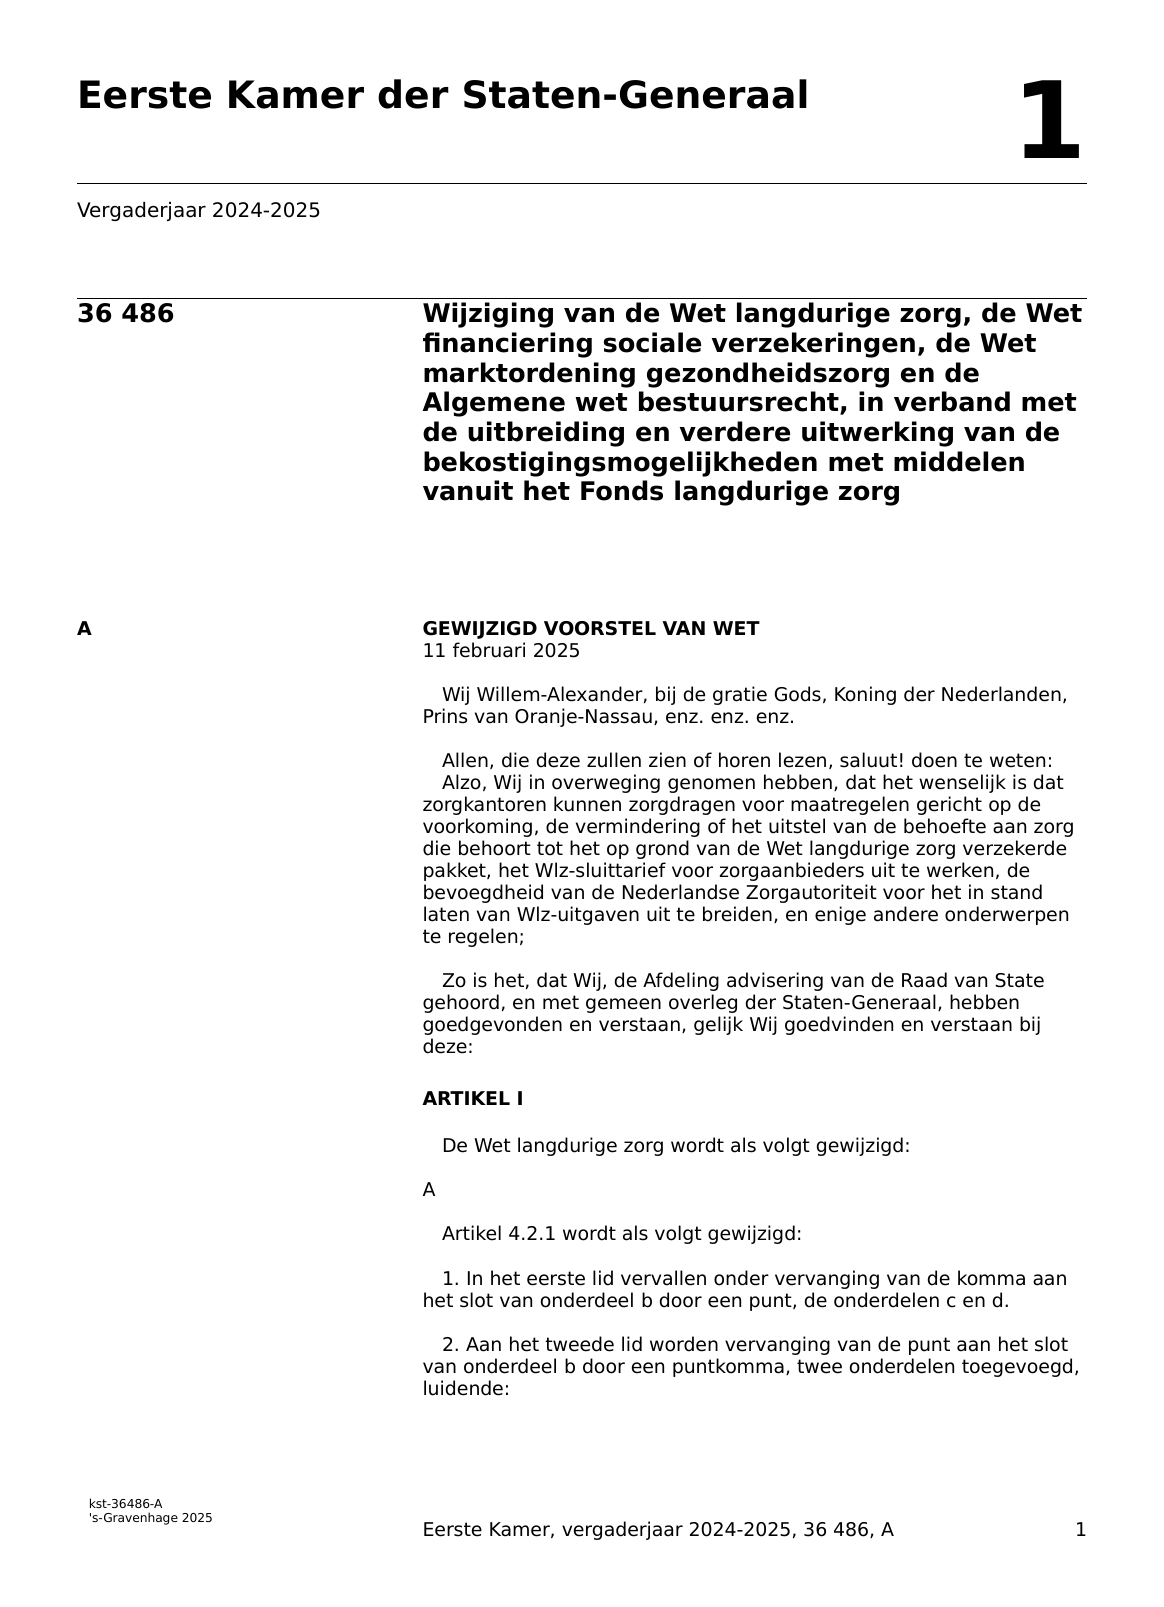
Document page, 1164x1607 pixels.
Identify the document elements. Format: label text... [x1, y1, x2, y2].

text kst-36486-A [88, 1497, 323, 1511]
text A [422, 1179, 1087, 1201]
text Zo is het, dat Wij, de Afdeling advisering van de Raad van State gehoord, en met gemeen overleg der Staten-Generaal, hebben goedgevonden en verstaan, gelijk Wij goedvinden en verstaan bij deze: [422, 970, 1087, 1058]
text Wij Willem-Alexander, bij de gratie Gods, Koning der Nederlanden, Prins van Oranje-Nassau, enz. enz. enz. [422, 684, 1087, 728]
table_cell Vergaderjaar 2024-2025 [77, 184, 1087, 298]
text Alzo, Wij in overweging genomen hebben, dat het wenselijk is dat zorgkantoren kunnen zorgdragen voor maatregelen gericht op de voorkoming, de vermindering of het uitstel van de behoefte aan zorg die behoort tot het op grond van de Wet langdurige zorg verzekerde pakket, het Wlz-sluittarief voor zorgaanbieders uit te werken, de bevoegdheid van de Nederlandse Zorgautoriteit voor het in stand laten van Wlz-uitgaven uit te breiden, en enige andere onderwerpen te regelen; [422, 772, 1087, 948]
subtitle 36 486 Wijziging van de Wet langdurige zorg, de Wet financiering sociale verzekeringen, de Wet marktordening gezondheidszorg en de Algemene wet bestuursrecht, in verband met de uitbreiding en verdere uitwerking van de bekostigingsmogelijkheden met middelen vanuit het Fonds langdurige zorg [77, 299, 1087, 507]
text Allen, die deze zullen zien of horen lezen, saluut! doen te weten: [422, 750, 1087, 772]
subtitle ARTIKEL I [422, 1088, 1087, 1110]
subtitle A GEWIJZIGD VOORSTEL VAN WET [77, 618, 1087, 640]
table_header Eerste Kamer der Staten-Generaal [77, 59, 886, 183]
text Artikel 4.2.1 wordt als volgt gewijzigd: [422, 1223, 1087, 1245]
text 2. Aan het tweede lid worden vervanging van de punt aan het slot van onderdeel b door een puntkomma, twee onderdelen toegevoegd, luidende: [422, 1334, 1087, 1399]
table_header 1 [886, 59, 1087, 183]
text 's-Gravenhage 2025 [88, 1511, 323, 1525]
text 1. In het eerste lid vervallen onder vervanging van de komma aan het slot van onderdeel b door een punt, de onderdelen c en d. [422, 1267, 1087, 1311]
text 11 februari 2025 [422, 640, 1087, 662]
text De Wet langdurige zorg wordt als volgt gewijzigd: [422, 1135, 1087, 1157]
